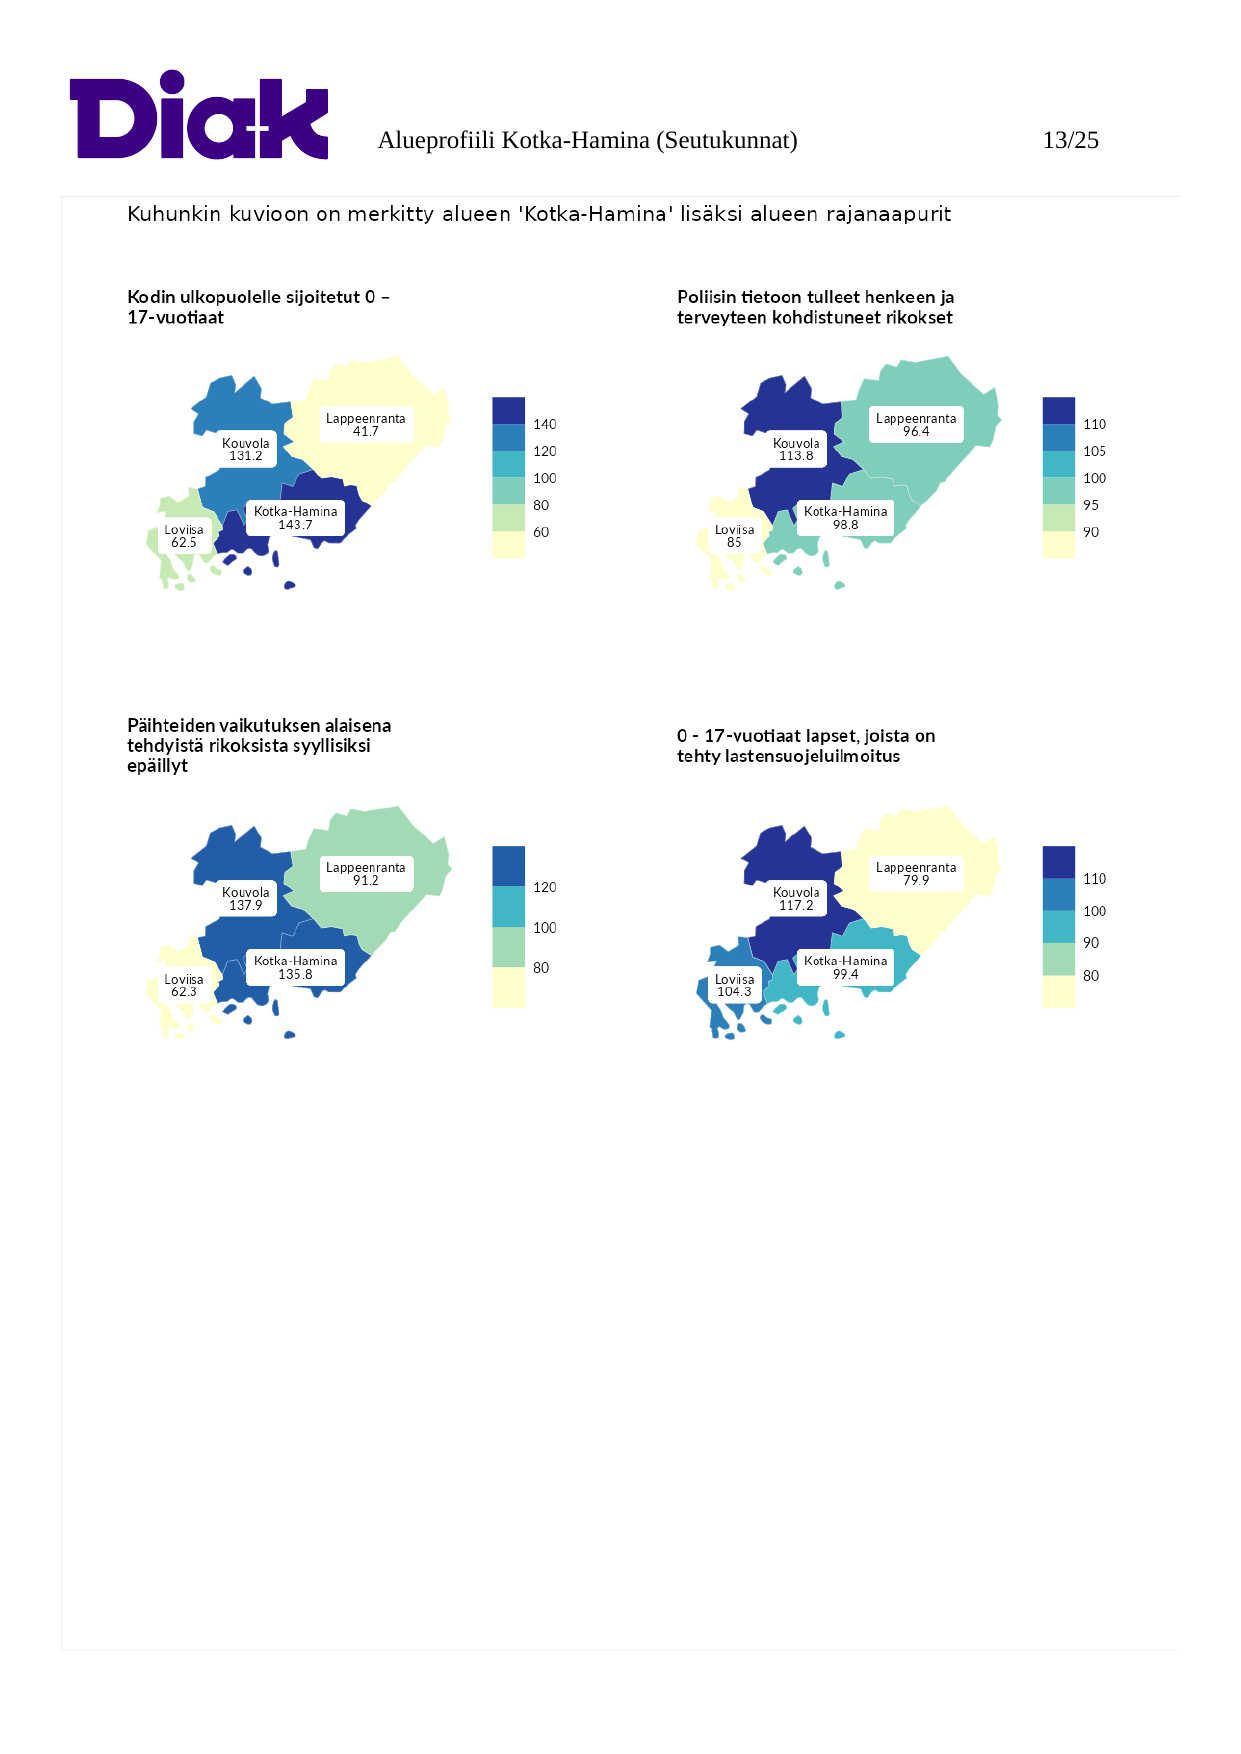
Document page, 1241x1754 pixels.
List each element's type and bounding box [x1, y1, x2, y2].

picture [61, 196, 1179, 1651]
